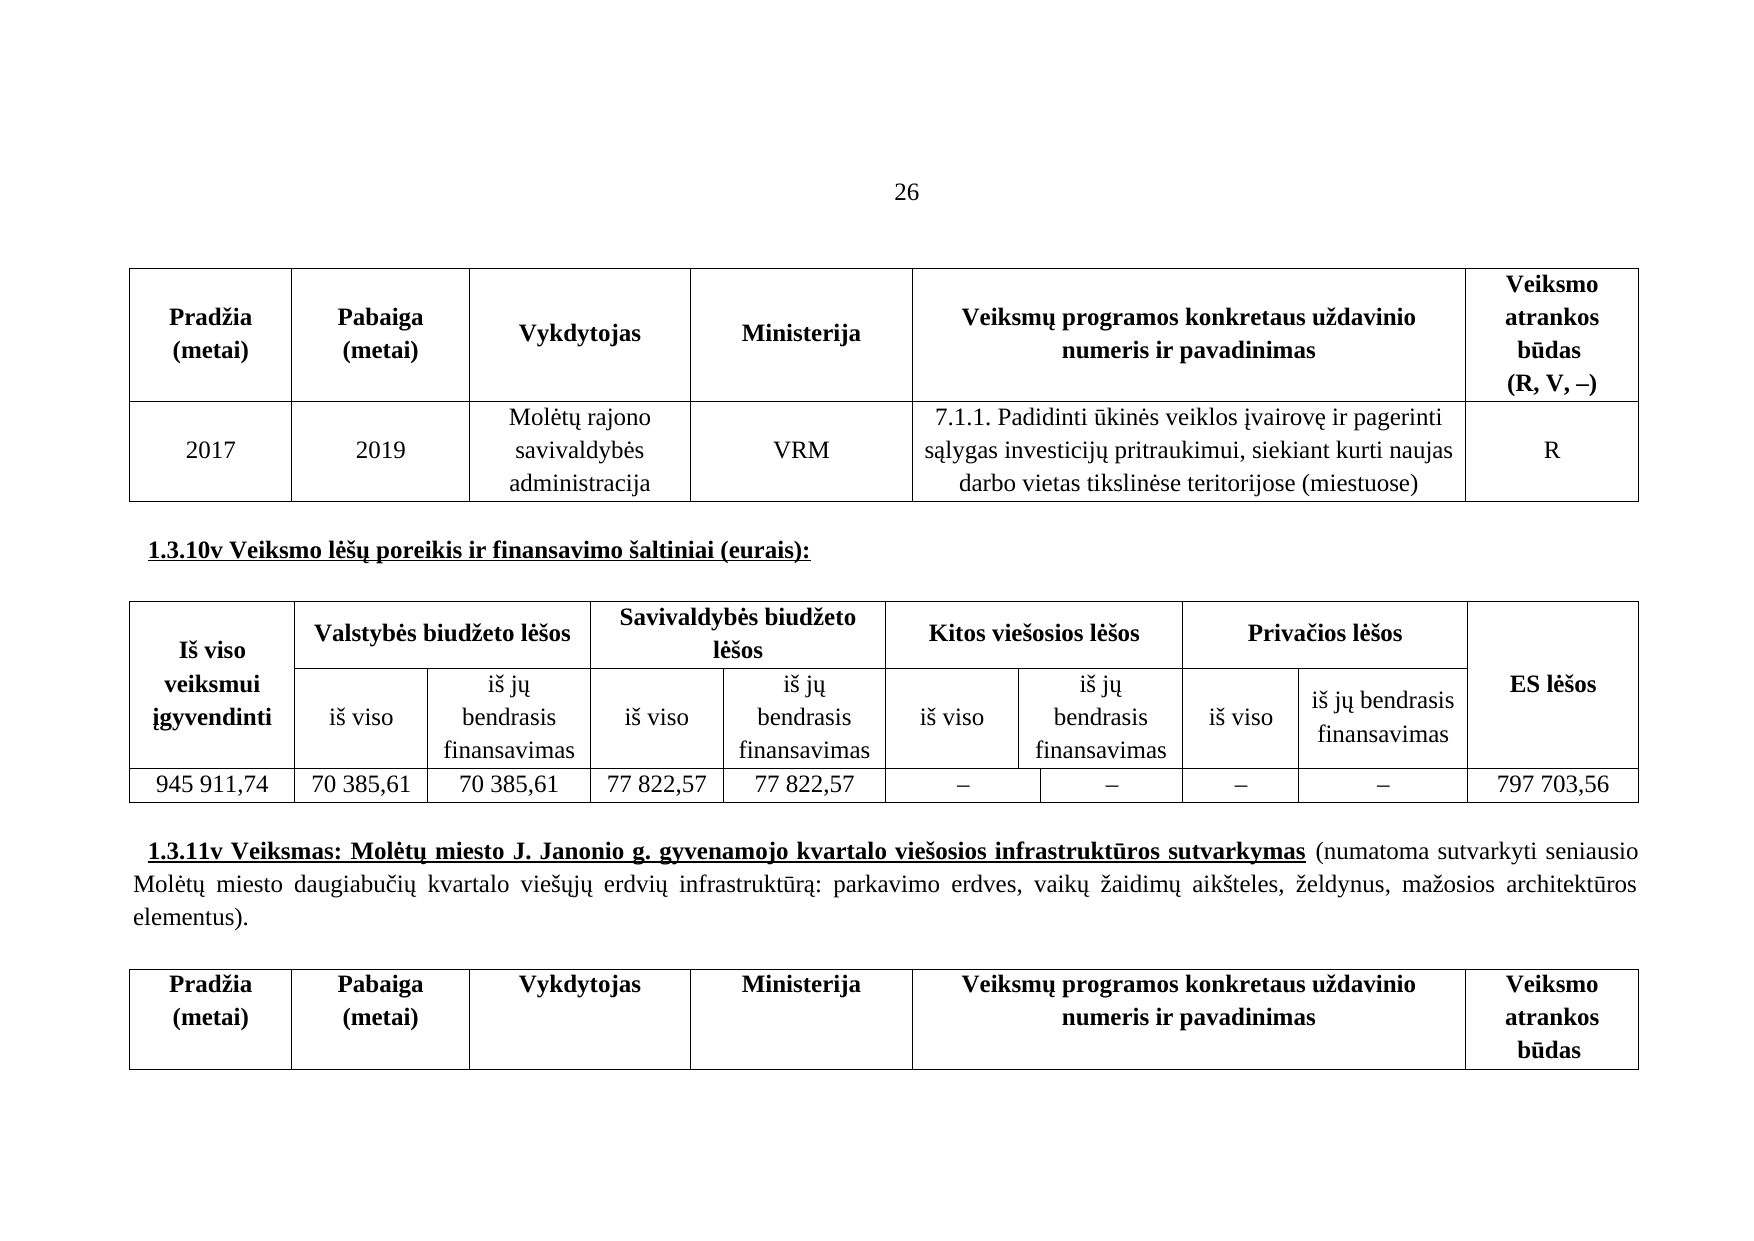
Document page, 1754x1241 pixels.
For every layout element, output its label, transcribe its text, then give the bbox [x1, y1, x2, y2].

table_header Vykdytojas [470, 269, 690, 401]
table_cell 797 703,56 [1468, 769, 1638, 802]
table_cell Molėtų rajono savivaldybės administracija [470, 402, 690, 501]
table_header Valstybės biudžeto lėšos [295, 602, 590, 668]
table_cell iš viso [886, 669, 1018, 768]
table_header Ministerija [691, 970, 912, 1068]
table_cell – [886, 769, 1040, 802]
table_header ES lėšos [1468, 602, 1638, 768]
table_cell VRM [691, 402, 912, 501]
table_header Veiksmų programos konkretaus uždavinio numeris ir pavadinimas [913, 970, 1465, 1068]
table_header Kitos viešosios lėšos [886, 602, 1182, 668]
table_cell 70 385,61 [428, 769, 590, 802]
table_cell iš jų bendrasis finansavimas [724, 669, 885, 768]
table_header Savivaldybės biudžeto lėšos [591, 602, 885, 668]
table_header Veiksmų programos konkretaus uždavinio numeris ir pavadinimas [913, 269, 1465, 401]
table_cell 77 822,57 [724, 769, 885, 802]
table_cell 945 911,74 [130, 769, 294, 802]
table_cell iš viso [295, 669, 427, 768]
table_cell iš viso [591, 669, 723, 768]
table_header Pradžia (metai) [130, 269, 291, 401]
table_cell 77 822,57 [591, 769, 723, 802]
table_header Pradžia (metai) [130, 970, 291, 1068]
table_cell 70 385,61 [295, 769, 427, 802]
table_header Ministerija [691, 269, 912, 401]
table_cell R [1466, 402, 1638, 501]
table_cell – [1183, 769, 1298, 802]
table_cell iš jų bendrasis finansavimas [1299, 669, 1467, 768]
table_cell iš jų bendrasis finansavimas [1019, 669, 1182, 768]
table_cell 7.1.1. Padidinti ūkinės veiklos įvairovę ir pagerinti sąlygas investicijų pritraukimui, siekiant kurti naujas darbo vietas tikslinėse teritorijose (miestuose) [913, 402, 1465, 501]
table_header Privačios lėšos [1183, 602, 1467, 668]
table_header Veiksmo atrankos būdas (R, V, –) [1466, 269, 1638, 401]
table_header Pabaiga (metai) [292, 970, 469, 1068]
table_header Veiksmo atrankos būdas [1466, 970, 1638, 1068]
table_header Iš viso veiksmui įgyvendinti [130, 602, 294, 768]
table_cell iš jų bendrasis finansavimas [428, 669, 590, 768]
table_header Pabaiga (metai) [292, 269, 469, 401]
table_cell – [1041, 769, 1182, 802]
table_cell 2019 [292, 402, 469, 501]
table_cell – [1299, 769, 1467, 802]
table_header Vykdytojas [470, 970, 690, 1068]
text 1.3.10v Veiksmo lėšų poreikis ir finansavimo šaltiniai (eurais): [118, 535, 1695, 564]
table_cell iš viso [1183, 669, 1298, 768]
text 1.3.11v Veiksmas: Molėtų miesto J. Janonio g. gyvenamojo kvartalo viešosios infrastruktūros sutvarkymas (numatoma sutvarkyti seniausio Molėtų miesto daugiabučių kvartalo viešųjų erdvių infrastruktūrą: parkavimo erdves, vaikų žaidimų aikšteles, želdynus, mažosios architektūros elementus). [133, 836, 1639, 931]
table_cell 2017 [130, 402, 291, 501]
